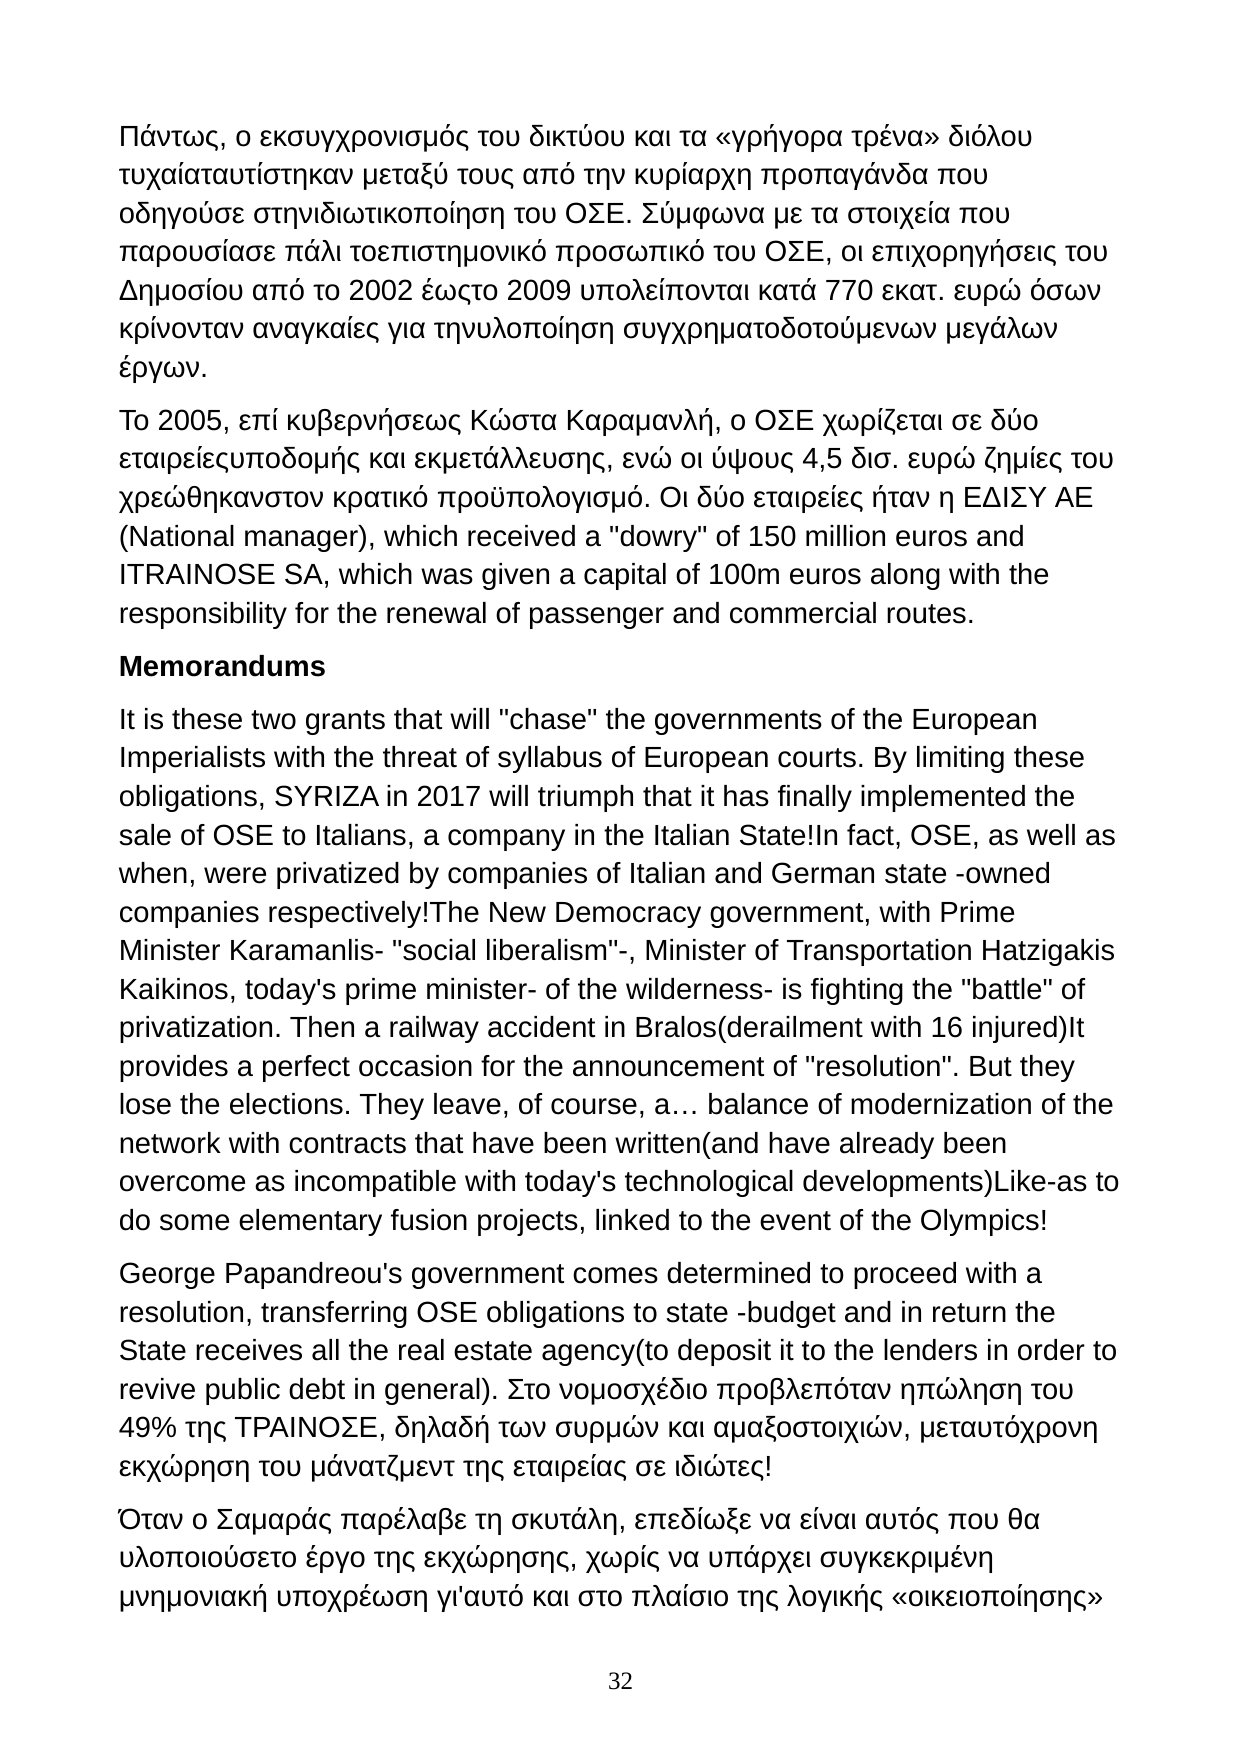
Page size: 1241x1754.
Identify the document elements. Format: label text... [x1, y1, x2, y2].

text It is these two grants that will "chase" the governments of the European Imperialists with the threat of syllabus of European courts. By limiting these obligations, SYRIZA in 2017 will triumph that it has finally implemented the sale of OSE to Italians, a company in the Italian State!In fact, OSE, as well as when, were privatized by companies of Italian and German state -owned companies respectively!The New Democracy government, with Prime Minister Karamanlis- "social liberalism"-, Minister of Transportation Hatzigakis Kaikinos, today's prime minister- of the wilderness- is fighting the "battle" of privatization. Then a railway accident in Bralos(derailment with 16 injured)It provides a perfect occasion for the announcement of "resolution". But they lose the elections. They leave, of course, a… balance of modernization of the network with contracts that have been written(and have already been overcome as incompatible with today's technological developments)Like-as to do some elementary fusion projects, linked to the event of the Olympics! [118, 702, 1122, 1236]
text Memorandums [118, 649, 1122, 682]
text Το 2005, επί κυβερνήσεως Κώστα Καραμανλή, ο ΟΣΕ χωρίζεται σε δύο εταιρείεςυποδομής και εκμετάλλευσης, ενώ οι ύψους 4,5 δισ. ευρώ ζημίες του χρεώθηκανστον κρατικό προϋπολογισμό. Οι δύο εταιρείες ήταν η ΕΔΙΣΥ AE (National manager), which received a "dowry" of 150 million euros and ITRAINOSE SA, which was given a capital of 100m euros along with the responsibility for the renewal of passenger and commercial routes. [118, 403, 1122, 629]
text Όταν ο Σαμαράς παρέλαβε τη σκυτάλη, επεδίωξε να είναι αυτός που θα υλοποιούσετο έργο της εκχώρησης, χωρίς να υπάρχει συγκεκριμένη μνημονιακή υποχρέωση γι'αυτό και στο πλαίσιο της λογικής «οικειοποίησης» [118, 1502, 1122, 1612]
text George Papandreou's government comes determined to proceed with a resolution, transferring OSE obligations to state -budget and in return the State receives all the real estate agency(to deposit it to the lenders in order to revive public debt in general). Στο νομοσχέδιο προβλεπόταν ηπώληση του 49% της ΤΡΑΙΝΟΣΕ, δηλαδή των συρμών και αμαξοστοιχιών, μεταυτόχρονη εκχώρηση του μάνατζμεντ της εταιρείας σε ιδιώτες! [118, 1256, 1122, 1482]
text Πάντως, ο εκσυγχρονισμός του δικτύου και τα «γρήγορα τρένα» διόλου τυχαίαταυτίστηκαν μεταξύ τους από την κυρίαρχη προπαγάνδα που οδηγούσε στηνιδιωτικοποίηση του ΟΣΕ. Σύμφωνα με τα στοιχεία που παρουσίασε πάλι τοεπιστημονικό προσωπικό του ΟΣΕ, οι επιχορηγήσεις του Δημοσίου από το 2002 έωςτο 2009 υπολείπονται κατά 770 εκατ. ευρώ όσων κρίνονταν αναγκαίες για τηνυλοποίηση συγχρηματοδοτούμενων μεγάλων έργων. [118, 118, 1122, 383]
